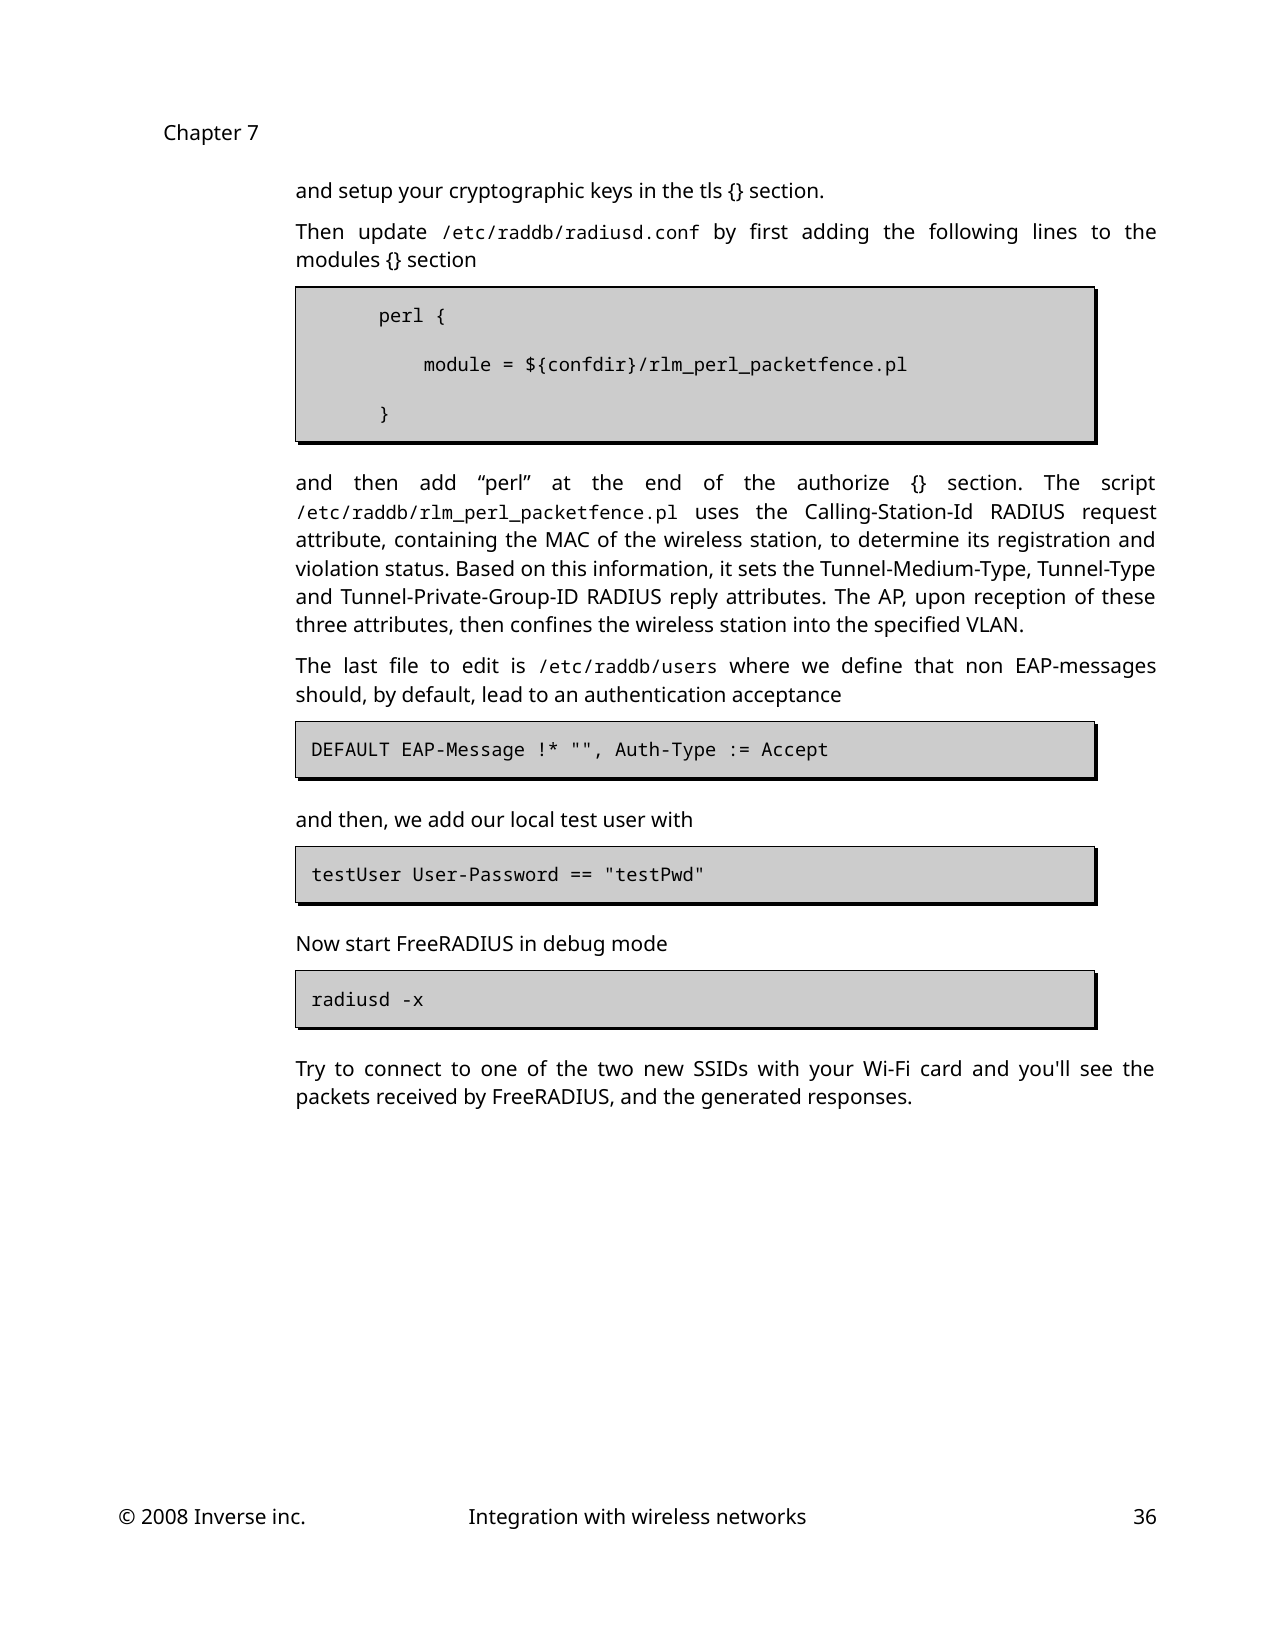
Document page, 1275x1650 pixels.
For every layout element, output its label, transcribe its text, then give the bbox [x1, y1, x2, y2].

text testUser User-Password == "testPwd" [296, 847, 1094, 902]
text module = ${confdir}/rlm_perl_packetfence.pl [296, 336, 1094, 377]
text and then, we add our local test user with [295, 805, 1157, 833]
text and setup your cryptographic keys in the tls {} section. [295, 176, 1157, 204]
text and then add “perl” at the end of the authorize {} section. The script /etc/raddb/rlm_perl_packetfence.pl uses the Calling-Station-Id RADIUS request attribute, containing the MAC of the wireless station, to determine its registration and violation status. Based on this information, it sets the Tunnel-Medium-Type, Tunnel-Type and Tunnel-Private-Group-ID RADIUS reply attributes. The AP, upon reception of these three attributes, then confines the wireless station into the specified VLAN. [295, 468, 1157, 639]
text } [296, 385, 1094, 441]
text radiusd -x [296, 971, 1094, 1027]
text Try to connect to one of the two new SSIDs with your Wi-Fi card and you'll see the packets received by FreeRADIUS, and the generated responses. [295, 1054, 1157, 1111]
text DEFAULT EAP-Message !* "", Auth-Type := Accept [296, 722, 1094, 777]
text The last file to edit is /etc/raddb/users where we define that non EAP-messages should, by default, lead to an authentication acceptance [295, 652, 1157, 708]
text perl { [296, 288, 1094, 328]
text Now start FreeRADIUS in debug mode [295, 929, 1157, 958]
text Then update /etc/raddb/radiusd.conf by first adding the following lines to the modules {} section [295, 217, 1157, 274]
